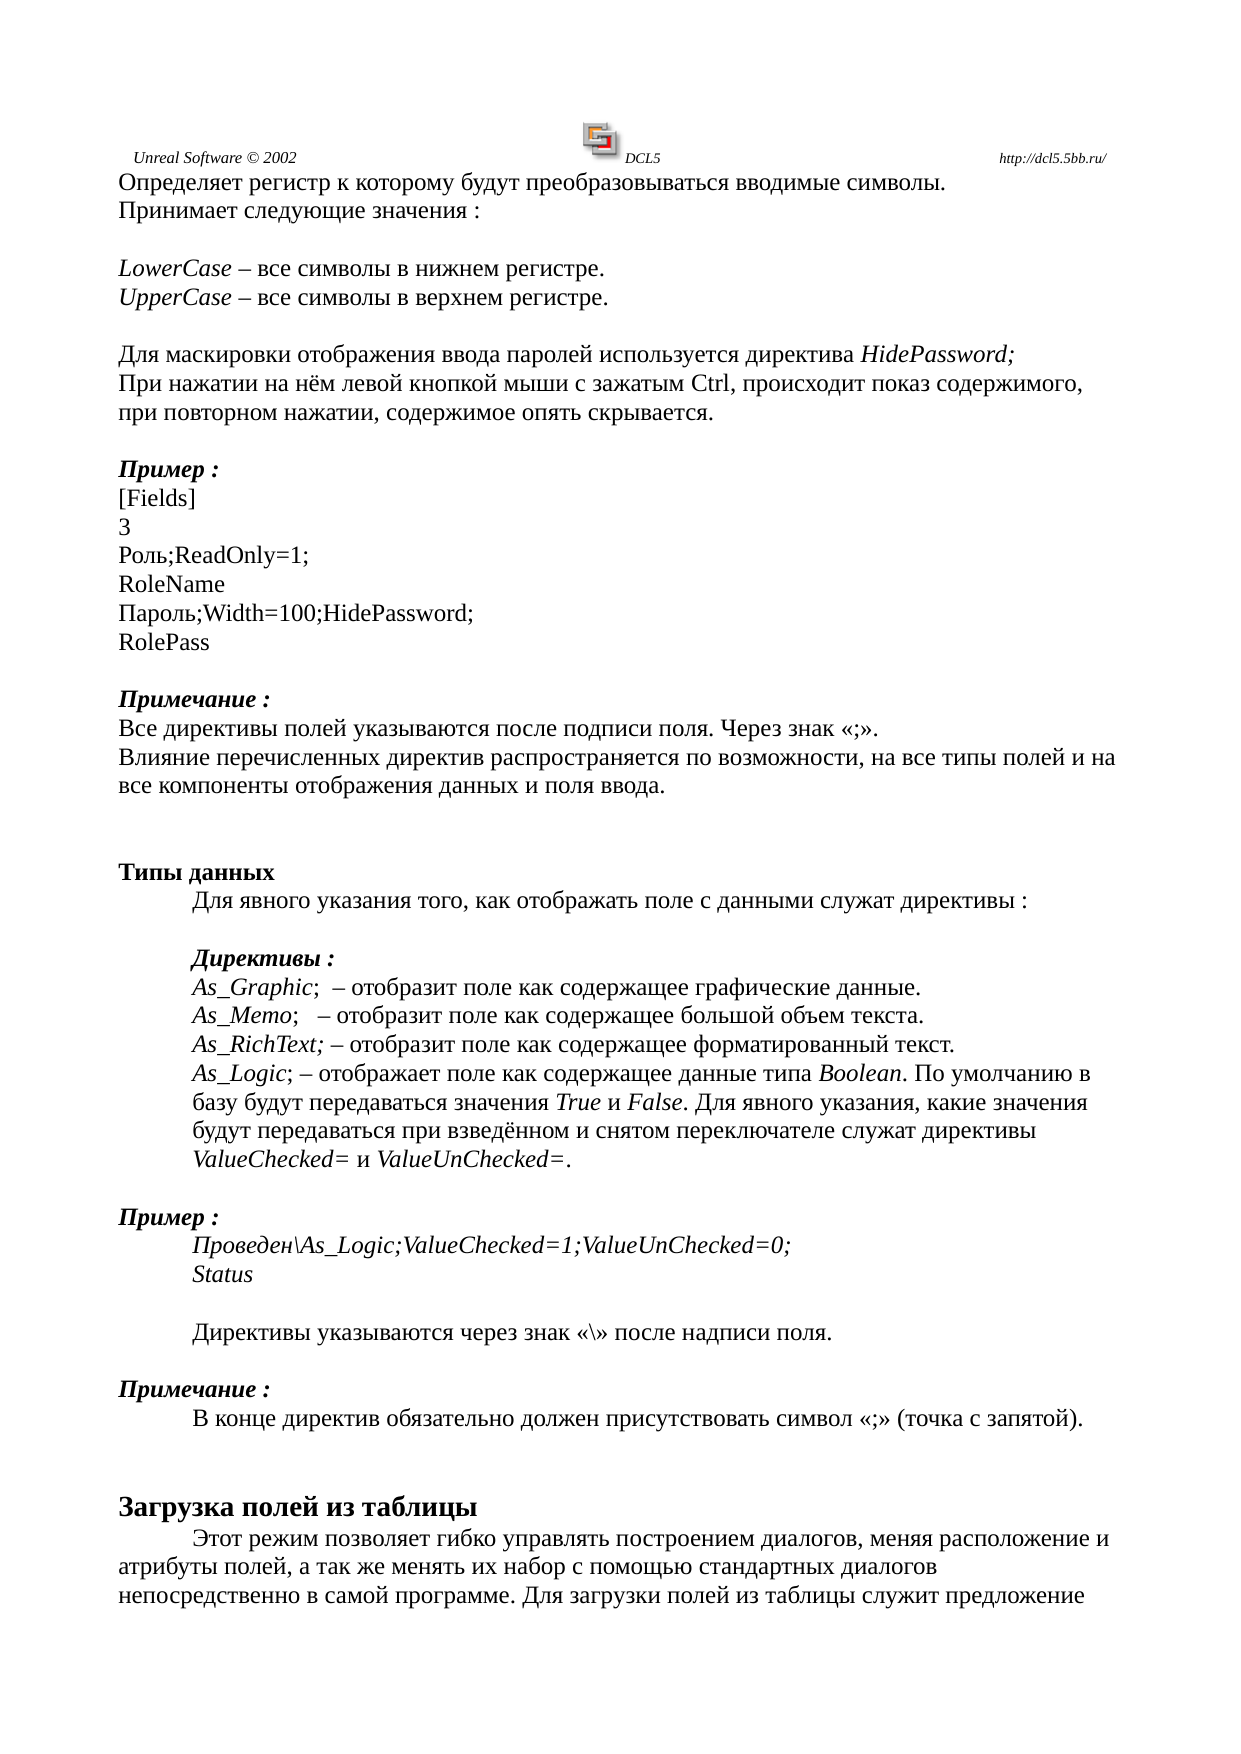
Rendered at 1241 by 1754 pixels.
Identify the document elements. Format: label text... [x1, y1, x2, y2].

text Определяет регистр к которому будут преобразовываться вводимые символы. [118, 167, 1122, 195]
text Принимает следующие значения : [118, 195, 1122, 224]
text Директивы указываются через знак «\» после надписи поля. [118, 1317, 1122, 1345]
text При нажатии на нём левой кнопкой мыши с зажатым Ctrl, происходит показ содержимого, при повторном нажатии, содержимое опять скрывается. [118, 368, 1122, 425]
text RoleName [118, 569, 1122, 598]
text Проведен\As_Logic;ValueChecked=1;ValueUnChecked=0; [118, 1230, 1122, 1259]
text Для явного указания того, как отображать поле с данными служат директивы : [118, 885, 1122, 914]
text Типы данных [118, 857, 1122, 885]
text Пример : [118, 1202, 1122, 1230]
text [Fields] [118, 483, 1122, 512]
text Пример : [118, 454, 1122, 483]
text As_Memo; – отобразит поле как содержащее большой объем текста. [118, 1000, 1122, 1029]
picture [579, 118, 625, 164]
text As_RichText; – отобразит поле как содержащее форматированный текст. [118, 1029, 1122, 1058]
text В конце директив обязательно должен присутствовать символ «;» (точка с запятой). [118, 1403, 1122, 1432]
text Пароль;Width=100;HidePassword; [118, 598, 1122, 627]
text As_Graphic; – отобразит поле как содержащее графические данные. [118, 972, 1122, 1000]
text Примечание : [118, 684, 1122, 713]
text Загрузка полей из таблицы [118, 1489, 1122, 1523]
text Этот режим позволяет гибко управлять построением диалогов, меняя расположение и атрибуты полей, а так же менять их набор с помощью стандартных диалогов непосредственно в самой программе. Для загрузки полей из таблицы служит предложение [118, 1523, 1122, 1609]
text Все директивы полей указываются после подписи поля. Через знак «;». [118, 713, 1122, 742]
text RolePass [118, 627, 1122, 655]
text UpperCase – все символы в верхнем регистре. [118, 282, 1122, 310]
text Роль;ReadOnly=1; [118, 540, 1122, 569]
text LowerCase – все символы в нижнем регистре. [118, 253, 1122, 282]
text Status [118, 1259, 1122, 1288]
text Директивы : [118, 943, 1122, 972]
text As_Logic; – отображает поле как содержащее данные типа Boolean. По умолчанию в базу будут передаваться значения True и False. Для явного указания, какие значения будут передаваться при взведённом и снятом переключателе служат директивы ValueChecked= и ValueUnChecked=. [118, 1058, 1122, 1173]
text Для маскировки отображения ввода паролей используется директива HidePassword; [118, 339, 1122, 368]
text Влияние перечисленных директив распространяется по возможности, на все типы полей и на все компоненты отображения данных и поля ввода. [118, 742, 1122, 799]
text 3 [118, 512, 1122, 540]
text Примечание : [118, 1374, 1122, 1403]
